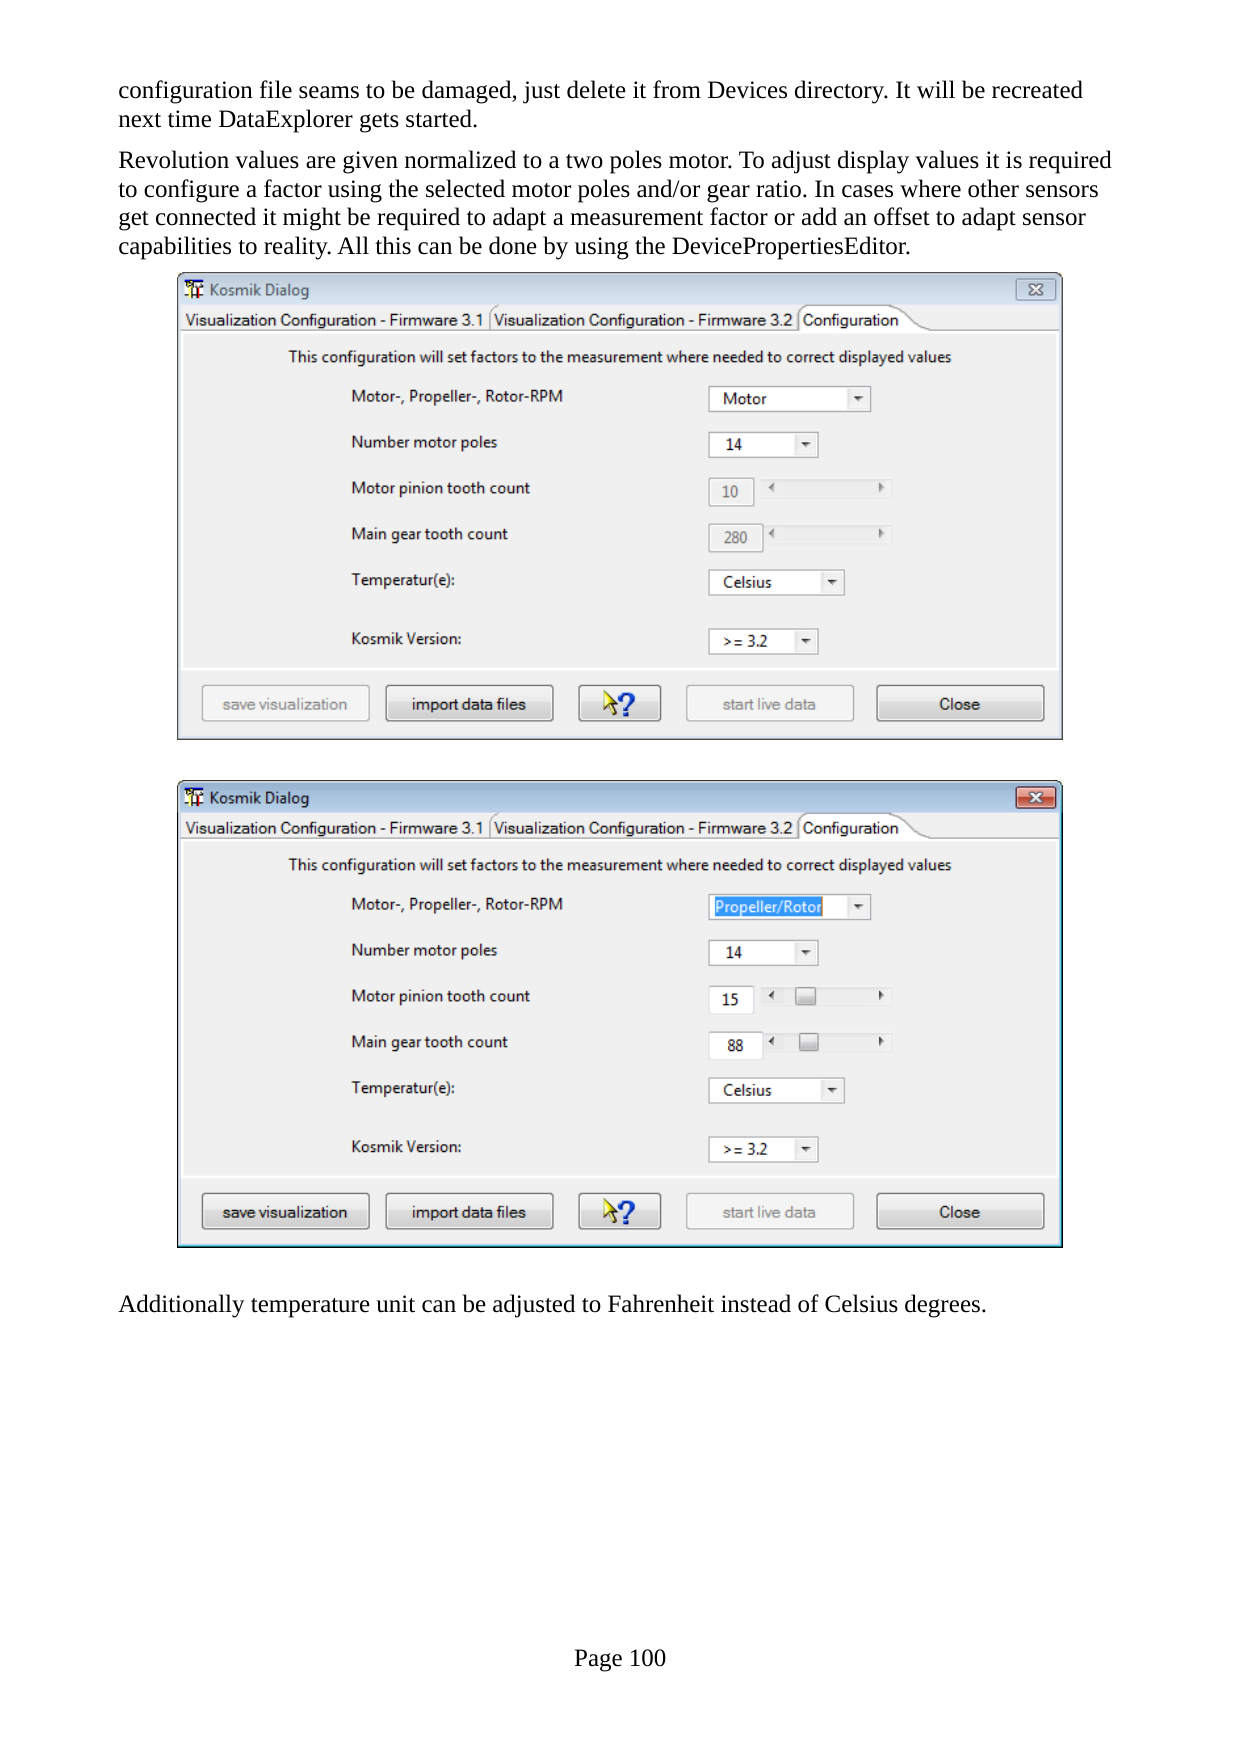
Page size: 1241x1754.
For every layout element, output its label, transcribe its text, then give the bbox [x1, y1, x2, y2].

picture [177, 780, 1063, 1248]
text configuration file seams to be damaged, just delete it from Devices directory. It will be recreated next time DataExplorer gets started. [118, 75, 1122, 132]
text Revolution values are given normalized to a two poles motor. To adjust display values it is required to configure a factor using the selected motor poles and/or gear ratio. In cases where other sensors get connected it might be required to adapt a measurement factor or add an offset to adapt sensor capabilities to reality. All this can be done by using the DevicePropertiesEditor. [118, 145, 1122, 260]
picture [177, 272, 1063, 740]
text Additionally temperature unit can be adjusted to Fahrenheit instead of Celsius degrees. [118, 1289, 1122, 1318]
